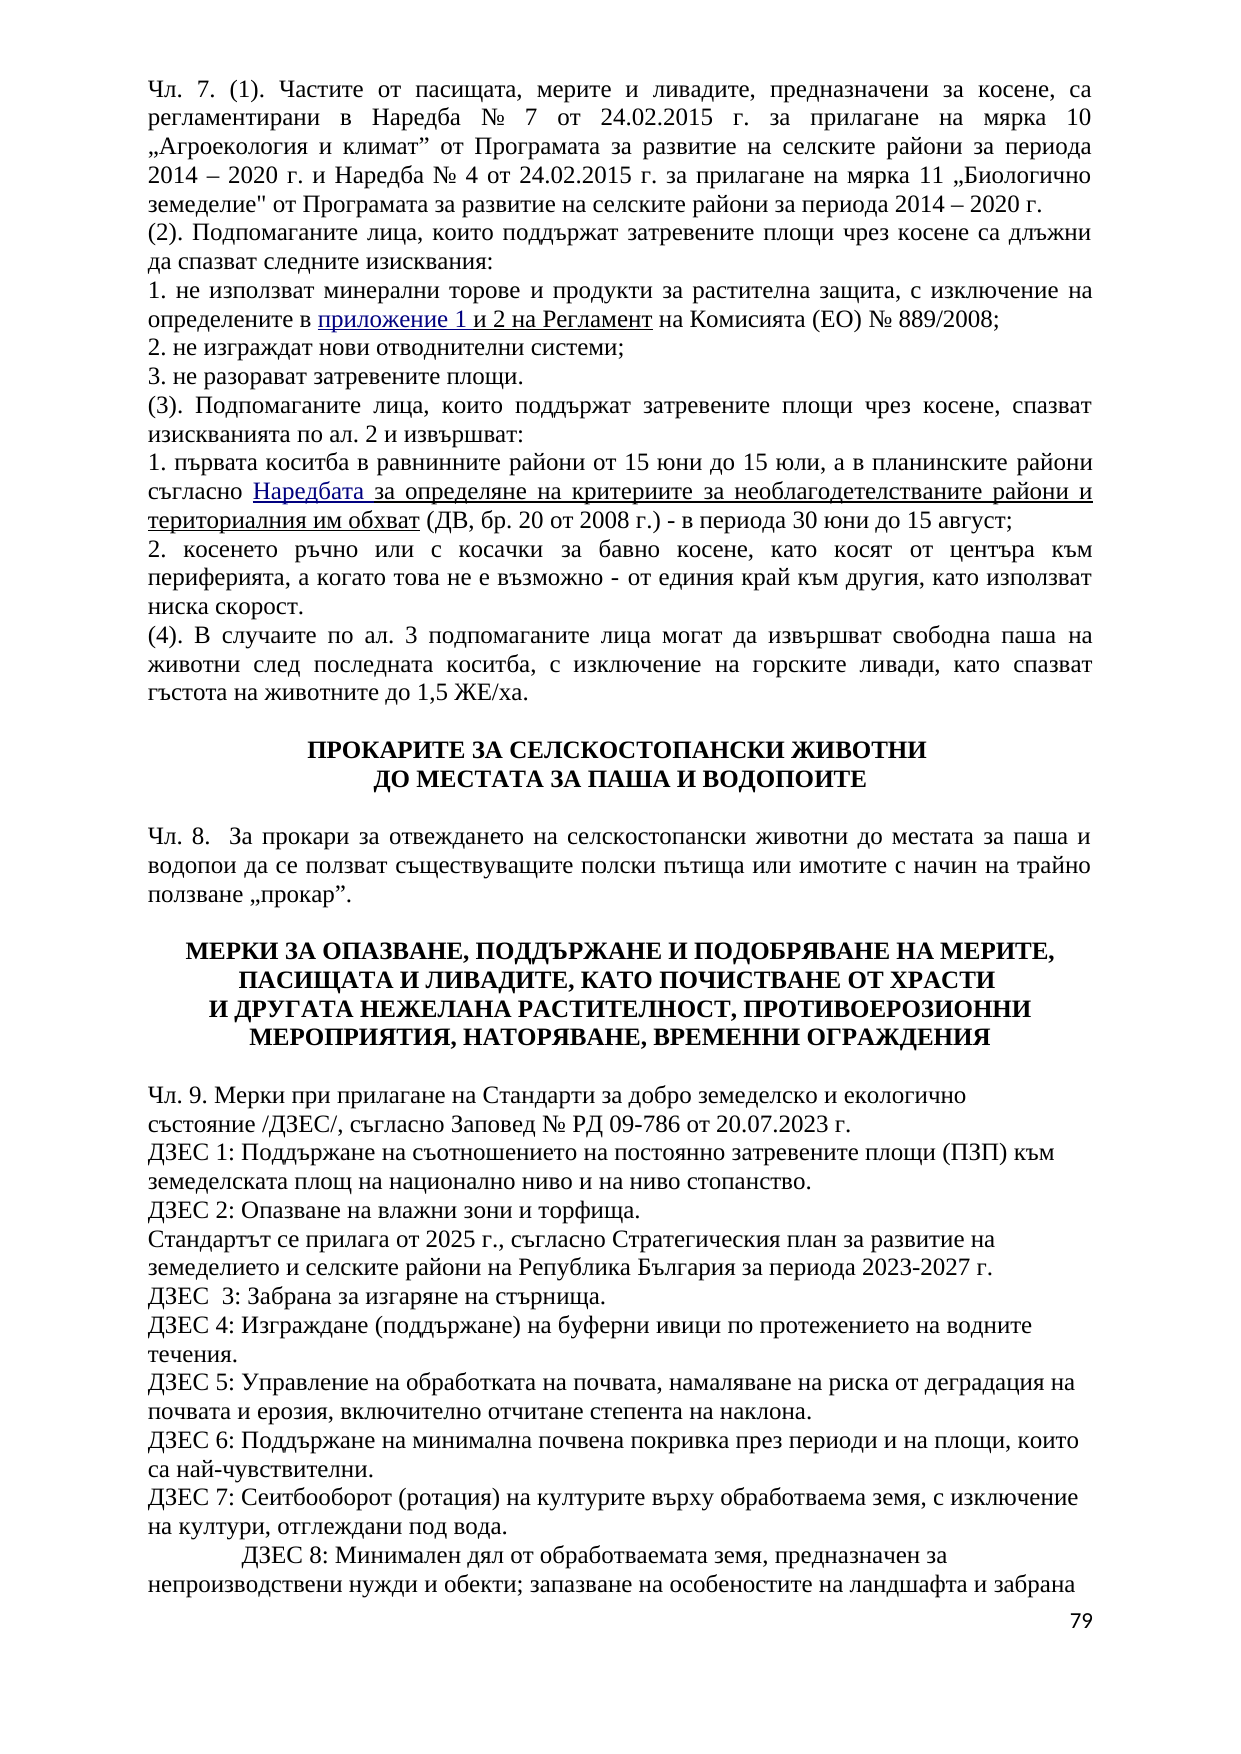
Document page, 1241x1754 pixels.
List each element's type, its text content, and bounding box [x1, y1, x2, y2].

text ДЗЕС 5: Управление на обработката на почвата, намаляване на риска от деградация на почвата и ерозия, включително отчитане степента на наклона. [148, 1367, 1093, 1425]
text ДЗЕС 7: Сеитбооборот (ротация) на културите върху обработваема земя, с изключение на култури, отглеждани под вода. [148, 1482, 1093, 1540]
text ДЗЕС 8: Минимален дял от обработваемата земя, предназначен за непроизводствени нужди и обекти; запазване на особеностите на ландшафта и забрана [148, 1540, 1093, 1597]
text 1. първата коситба в равнинните райони от 15 юни до 15 юли, а в планинските райони съгласно Наредбата за определяне на критериите за необлагодетелстваните райони и териториалния им обхват (ДВ, бр. 20 от 2008 г.) - в периода 30 юни до 15 август; [148, 447, 1093, 534]
text ДЗЕС 1: Поддържане на съотношението на постоянно затревените площи (ПЗП) към земеделската площ на национално ниво и на ниво стопанство. [148, 1137, 1093, 1195]
text ДЗЕС 3: Забрана за изгаряне на стърнища. [148, 1281, 1093, 1310]
text МЕРКИ ЗА ОПАЗВАНЕ, ПОДДЪРЖАНЕ И ПОДОБРЯВАНЕ НА МЕРИТЕ, ПАСИЩАТА И ЛИВАДИТЕ, КАТО ПОЧИСТВАНЕ ОТ ХРАСТИ [148, 936, 1093, 994]
text Чл. 7. (1). Частите от пасищата, мерите и ливадите, предназначени за косене, са регламентирани в Наредба № 7 от 24.02.2015 г. за прилагане на мярка 10 „Агроекология и климат” от Програмата за развитие на селските райони за периода 2014 – 2020 г. и Наредба № 4 от 24.02.2015 г. за прилагане на мярка 11 „Биологично земеделие" от Програмата за развитие на селските райони за периода 2014 – 2020 г. [148, 74, 1093, 217]
text Стандартът се прилага от 2025 г., съгласно Стратегическия план за развитие на земеделието и селските райони на Република България за периода 2023-2027 г. [148, 1224, 1093, 1281]
text ДЗЕС 6: Поддържане на минимална почвена покривка през периоди и на площи, които са най-чувствителни. [148, 1425, 1093, 1482]
text И ДРУГАТА НЕЖЕЛАНА РАСТИТЕЛНОСТ, ПРОТИВОЕРОЗИОННИ МЕРОПРИЯТИЯ, НАТОРЯВАНЕ, ВРЕМЕННИ ОГРАЖДЕНИЯ [148, 994, 1093, 1051]
text (4). В случаите по ал. 3 подпомаганите лица могат да извършват свободна паша на животни след последната коситба, с изключение на горските ливади, като спазват гъстота на животните до 1,5 ЖЕ/ха. [148, 620, 1093, 706]
text ДЗЕС 2: Опазване на влажни зони и торфища. [148, 1195, 1093, 1224]
text 1. не използват минерални торове и продукти за растителна защита, с изключение на определените в приложение 1 и 2 на Регламент на Комисията (ЕО) № 889/2008; [148, 275, 1093, 332]
text (3). Подпомаганите лица, които поддържат затревените площи чрез косене, спазват изискванията по ал. 2 и извършват: [148, 390, 1093, 447]
text Чл. 8. За прокари за отвеждането на селскостопански животни до местата за паша и водопои да се ползват съществуващите полски пътища или имотите с начин на трайно ползване „прокар”. [148, 821, 1093, 907]
text 2. косенето ръчно или с косачки за бавно косене, като косят от центъра към периферията, а когато това не е възможно - от единия край към другия, като използват ниска скорост. [148, 534, 1093, 620]
text 3. не разорават затревените площи. [148, 361, 1093, 390]
text Чл. 9. Мерки при прилагане на Стандарти за добро земеделско и екологично състояние /ДЗЕС/, съгласно Заповед № РД 09-786 от 20.07.2023 г. [148, 1080, 1093, 1137]
text ДЗЕС 4: Изграждане (поддържане) на буферни ивици по протежението на водните течения. [148, 1310, 1093, 1367]
text 2. не изграждат нови отводнителни системи; [148, 332, 1093, 361]
text ДО МЕСТАТА ЗА ПАША И ВОДОПОИТЕ [148, 764, 1093, 792]
text ПРОКАРИТЕ ЗА СЕЛСКОСТОПАНСКИ ЖИВОТНИ [148, 735, 1093, 764]
text (2). Подпомаганите лица, които поддържат затревените площи чрез косене са длъжни да спазват следните изисквания: [148, 217, 1093, 275]
